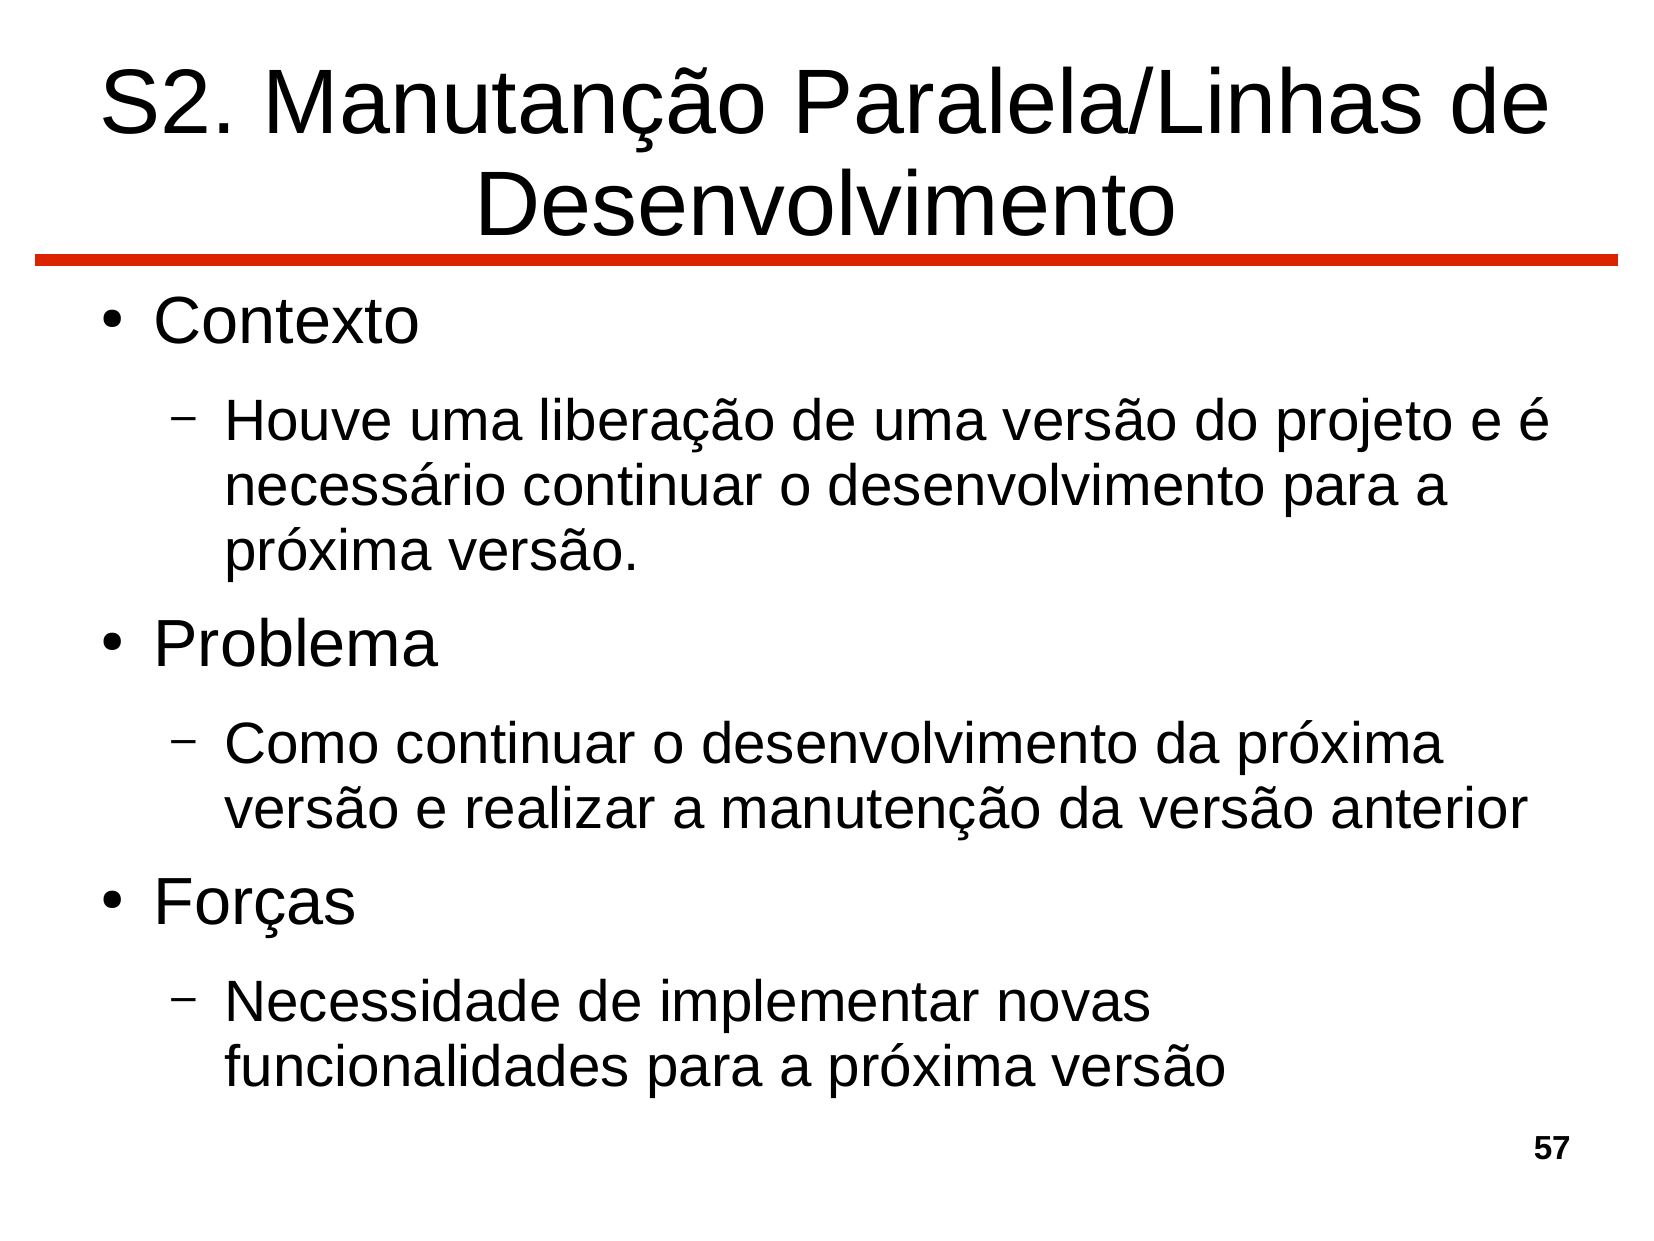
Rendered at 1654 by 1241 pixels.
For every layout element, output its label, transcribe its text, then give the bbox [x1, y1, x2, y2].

title S2. Manutanção Paralela/Linhas de Desenvolvimento [82, 49, 1571, 257]
list Contexto Houve uma liberação de uma versão do projeto e é necessário continuar o desenvolvimento para a próxima versão. Problema Como continuar o desenvolvimento da próxima versão e realizar a manutenção da versão anterior Forças Necessidade de implementar novas funcionalidades para a próxima versão [82, 283, 1571, 1111]
